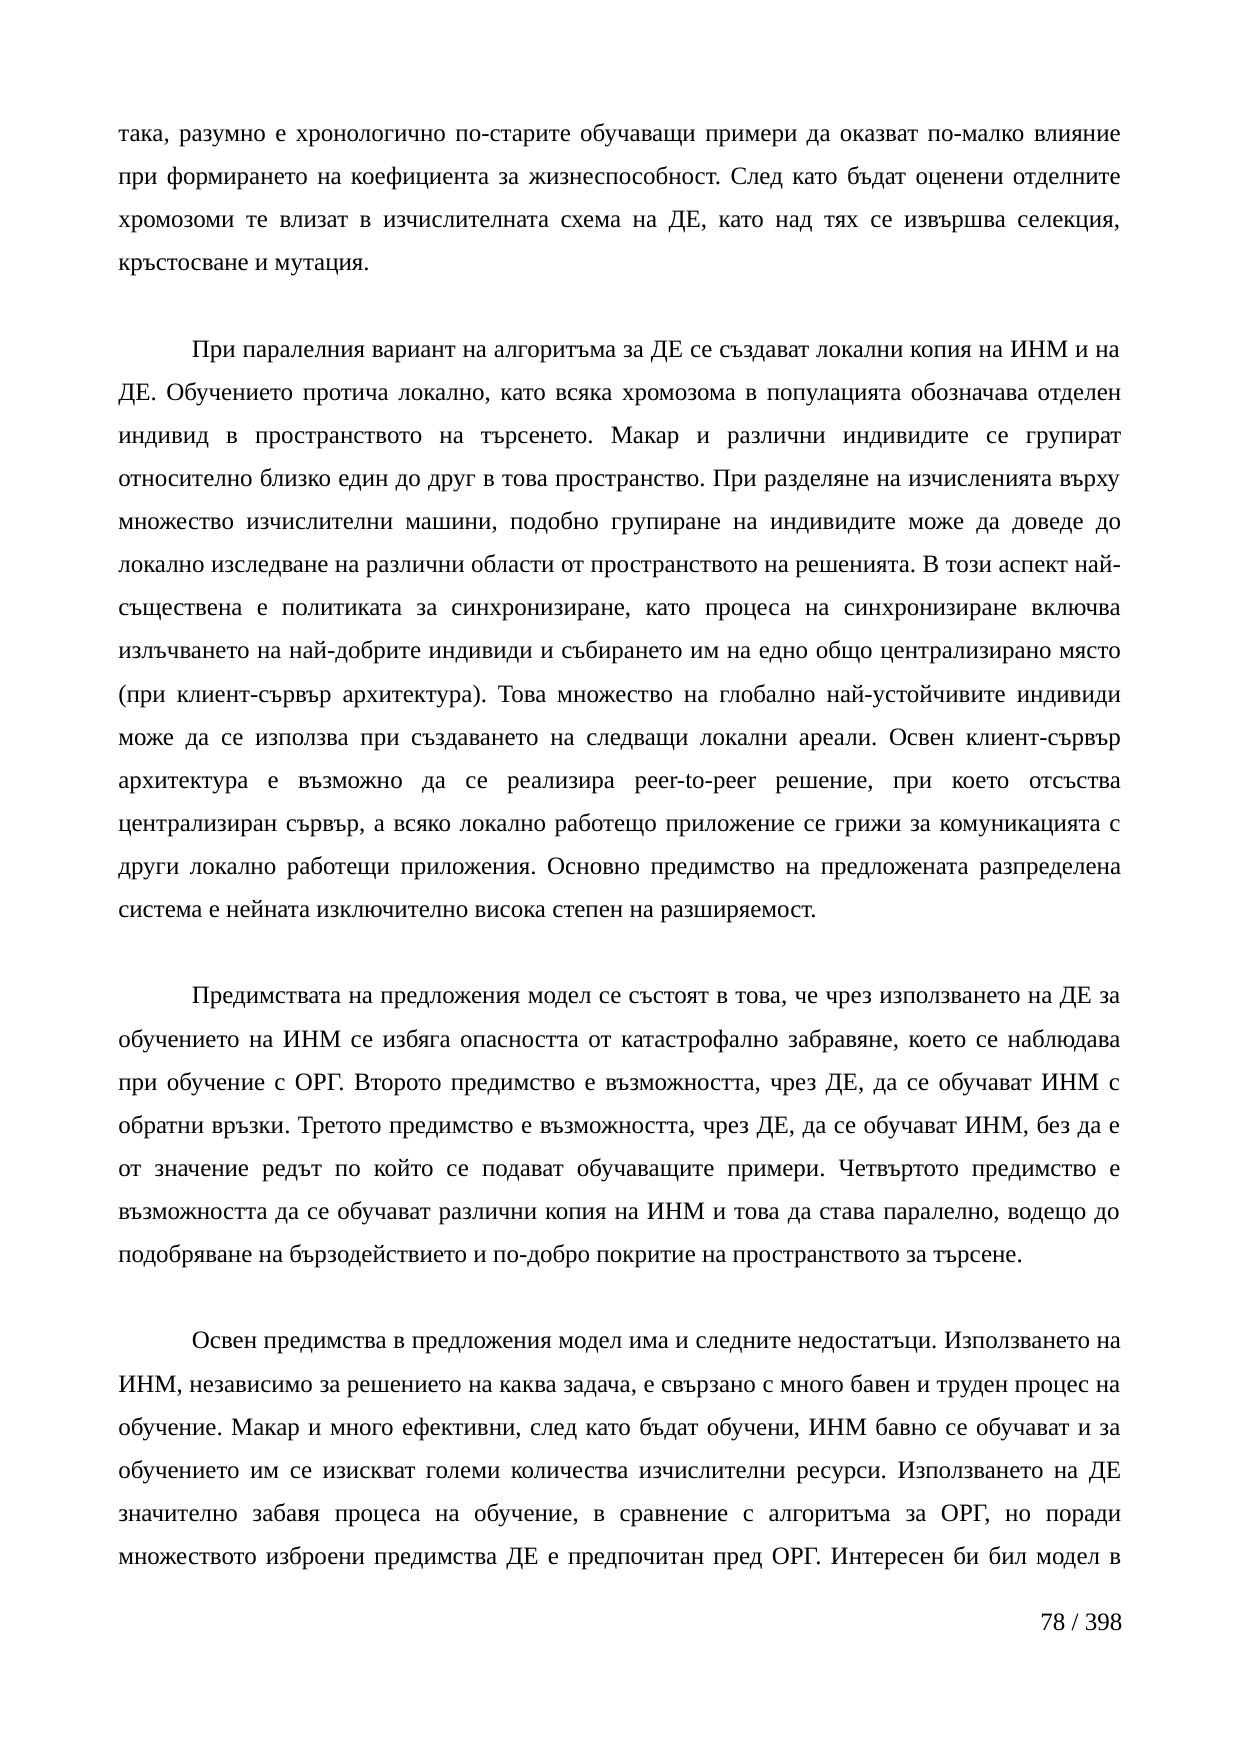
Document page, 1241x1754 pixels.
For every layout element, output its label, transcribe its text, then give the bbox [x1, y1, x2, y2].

text При паралелния вариант на алгоритъма за ДЕ се създават локални копия на ИНМ и на ДЕ. Обучението протича локално, като всяка хромозома в популацията обозначава отделен индивид в пространството на търсенето. Макар и различни индивидите се групират относително близко един до друг в това пространство. При разделяне на изчисленията върху множество изчислителни машини, подобно групиране на индивидите може да доведе до локално изследване на различни области от пространството на решенията. В този аспект най-съществена е политиката за синхронизиране, като процеса на синхронизиране включва излъчването на най-добрите индивиди и събирането им на едно общо централизирано място (при клиент-сървър архитектура). Това множество на глобално най-устойчивите индивиди може да се използва при създаването на следващи локални ареали. Освен клиент-сървър архитектура е възможно да се реализира peer-to-peer решение, при което отсъства централизиран сървър, а всяко локално работещо приложение се грижи за комуникацията с други локално работещи приложения. Основно предимство на предложената разпределена система е нейната изключително висока степен на разширяемост. [118, 334, 1122, 923]
text Предимствата на предложения модел се състоят в това, че чрез използването на ДЕ за обучението на ИНМ се избяга опасността от катастрофално забравяне, което се наблюдава при обучение с ОРГ. Второто предимство е възможността, чрез ДЕ, да се обучават ИНМ с обратни връзки. Третото предимство е възможността, чрез ДЕ, да се обучават ИНМ, без да е от значение редът по който се подават обучаващите примери. Четвъртото предимство е възможността да се обучават различни копия на ИНМ и това да става паралелно, водещо до подобряване на бързодействието и по-добро покритие на пространството за търсене. [118, 981, 1122, 1268]
text Освен предимства в предложения модел има и следните недостатъци. Използването на ИНМ, независимо за решението на каква задача, е свързано с много бавен и труден процес на обучение. Макар и много ефективни, след като бъдат обучени, ИНМ бавно се обучават и за обучението им се изискват големи количества изчислителни ресурси. Използването на ДЕ значително забавя процеса на обучение, в сравнение с алгоритъма за ОРГ, но поради множеството изброени предимства ДЕ е предпочитан пред ОРГ. Интересен би бил модел в [118, 1326, 1122, 1570]
text така, разумно е хронологично по-старите обучаващи примери да оказват по-малко влияние при формирането на коефициента за жизнеспособност. След като бъдат оценени отделните хромозоми те влизат в изчислителната схема на ДЕ, като над тях се извършва селекция, кръстосване и мутация. [118, 118, 1122, 276]
